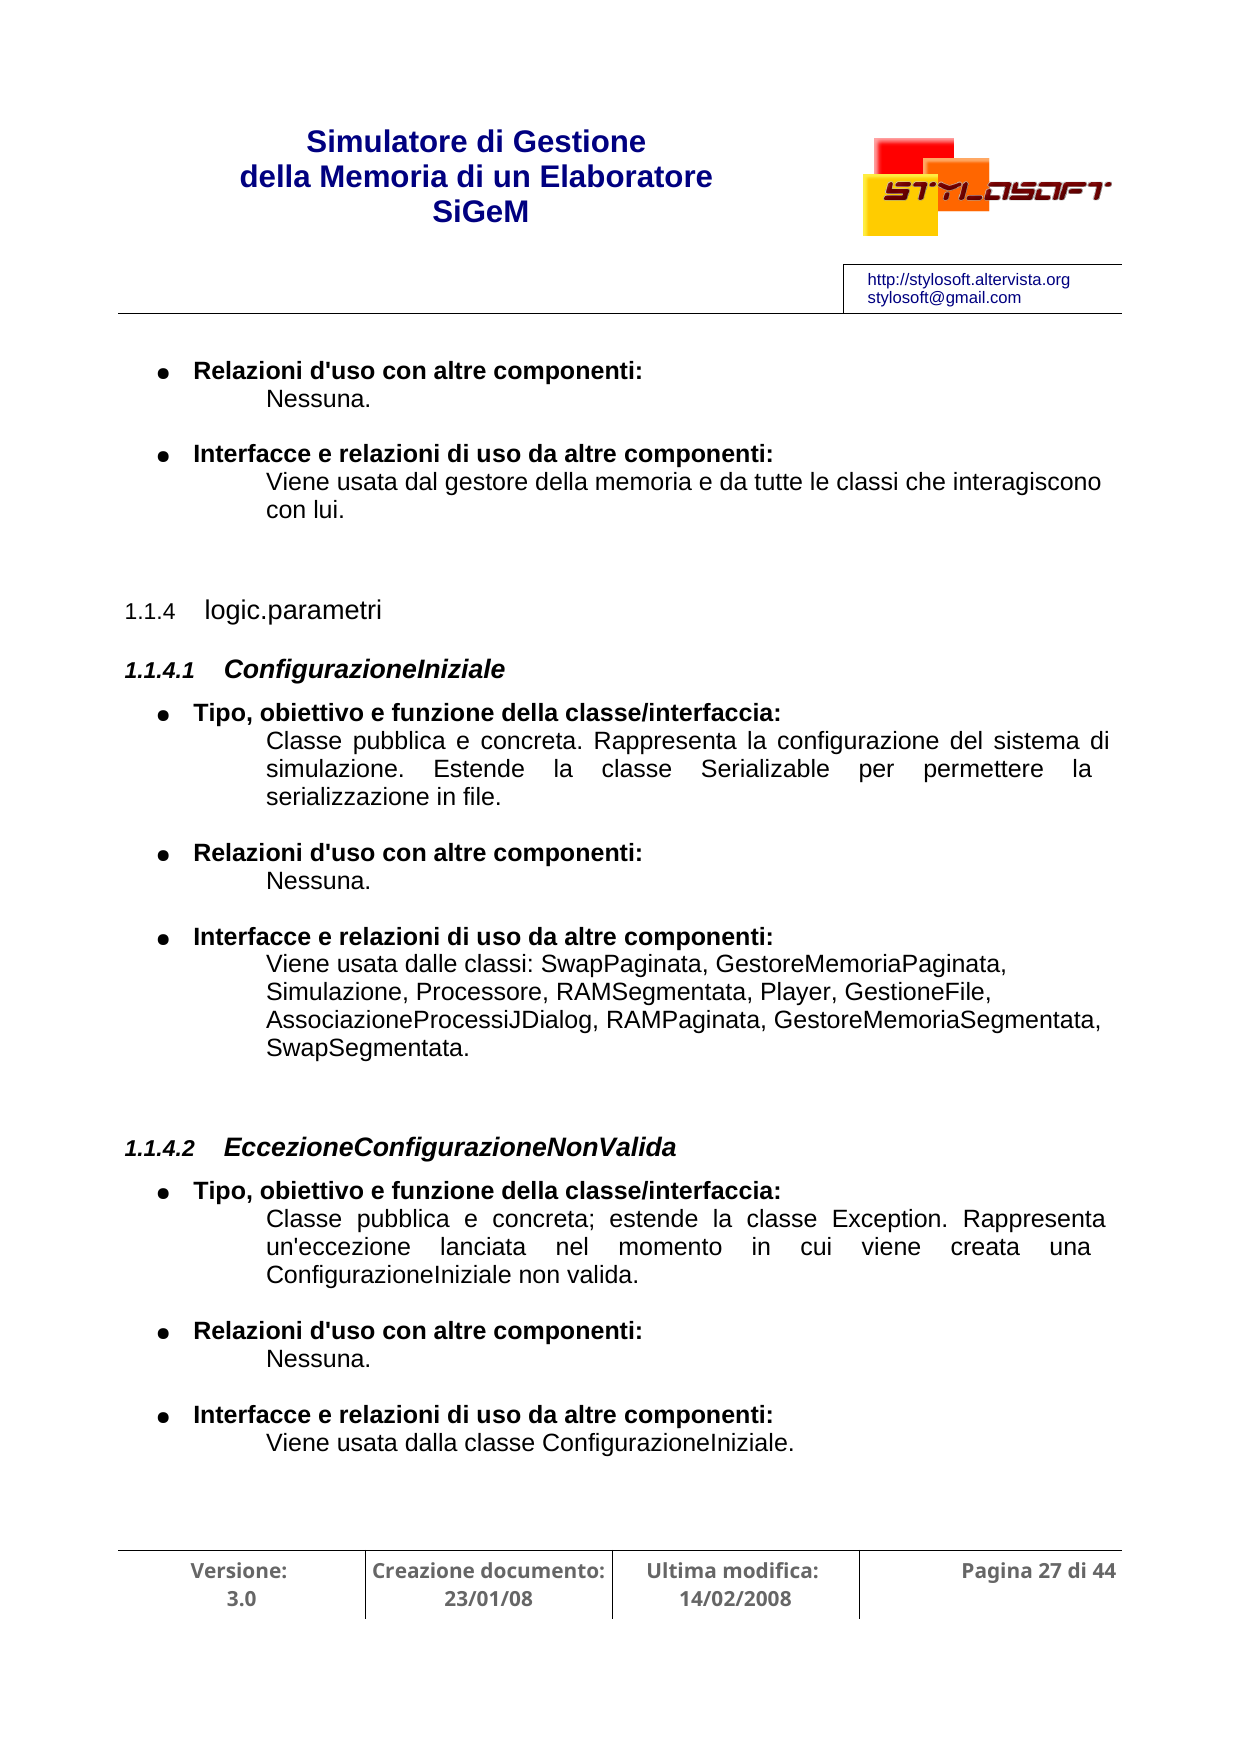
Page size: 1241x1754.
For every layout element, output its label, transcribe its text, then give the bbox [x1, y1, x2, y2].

subtitle logic.parametri [118, 595, 1122, 625]
list Relazioni d'uso con altre componenti: [156, 839, 1122, 867]
list Interfacce e relazioni di uso da altre componenti: [156, 440, 1122, 468]
list Viene usata dal gestore della memoria e da tutte le classi che interagiscono con lui. [156, 468, 1122, 524]
list Interfacce e relazioni di uso da altre componenti: [156, 922, 1122, 950]
list Relazioni d'uso con altre componenti: [156, 357, 1122, 384]
subtitle EccezioneConfigurazioneNonValida [118, 1133, 1122, 1162]
list Classe pubblica e concreta. Rappresenta la configurazione del sistema di simulazione. Estende la classe Serializable per permettere la serializzazione in file. [156, 727, 1122, 811]
list Nessuna. [156, 867, 1122, 894]
list Relazioni d'uso con altre componenti: [156, 1317, 1122, 1344]
list Nessuna. [156, 1344, 1122, 1372]
list Interfacce e relazioni di uso da altre componenti: [156, 1400, 1122, 1428]
list Tipo, obiettivo e funzione della classe/interfaccia: [156, 699, 1122, 727]
list Viene usata dalla classe ConfigurazioneIniziale. [156, 1428, 1122, 1456]
list Tipo, obiettivo e funzione della classe/interfaccia: [156, 1177, 1122, 1205]
list Classe pubblica e concreta; estende la classe Exception. Rappresenta un'eccezione lanciata nel momento in cui viene creata una ConfigurazioneIniziale non valida. [156, 1205, 1122, 1289]
list Viene usata dalle classi: SwapPaginata, GestoreMemoriaPaginata, Simulazione, Processore, RAMSegmentata, Player, GestioneFile, AssociazioneProcessiJDialog, RAMPaginata, GestoreMemoriaSegmentata, SwapSegmentata. [156, 950, 1122, 1062]
list Nessuna. [156, 384, 1122, 412]
subtitle ConfigurazioneIniziale [118, 654, 1122, 684]
picture [848, 123, 1117, 247]
